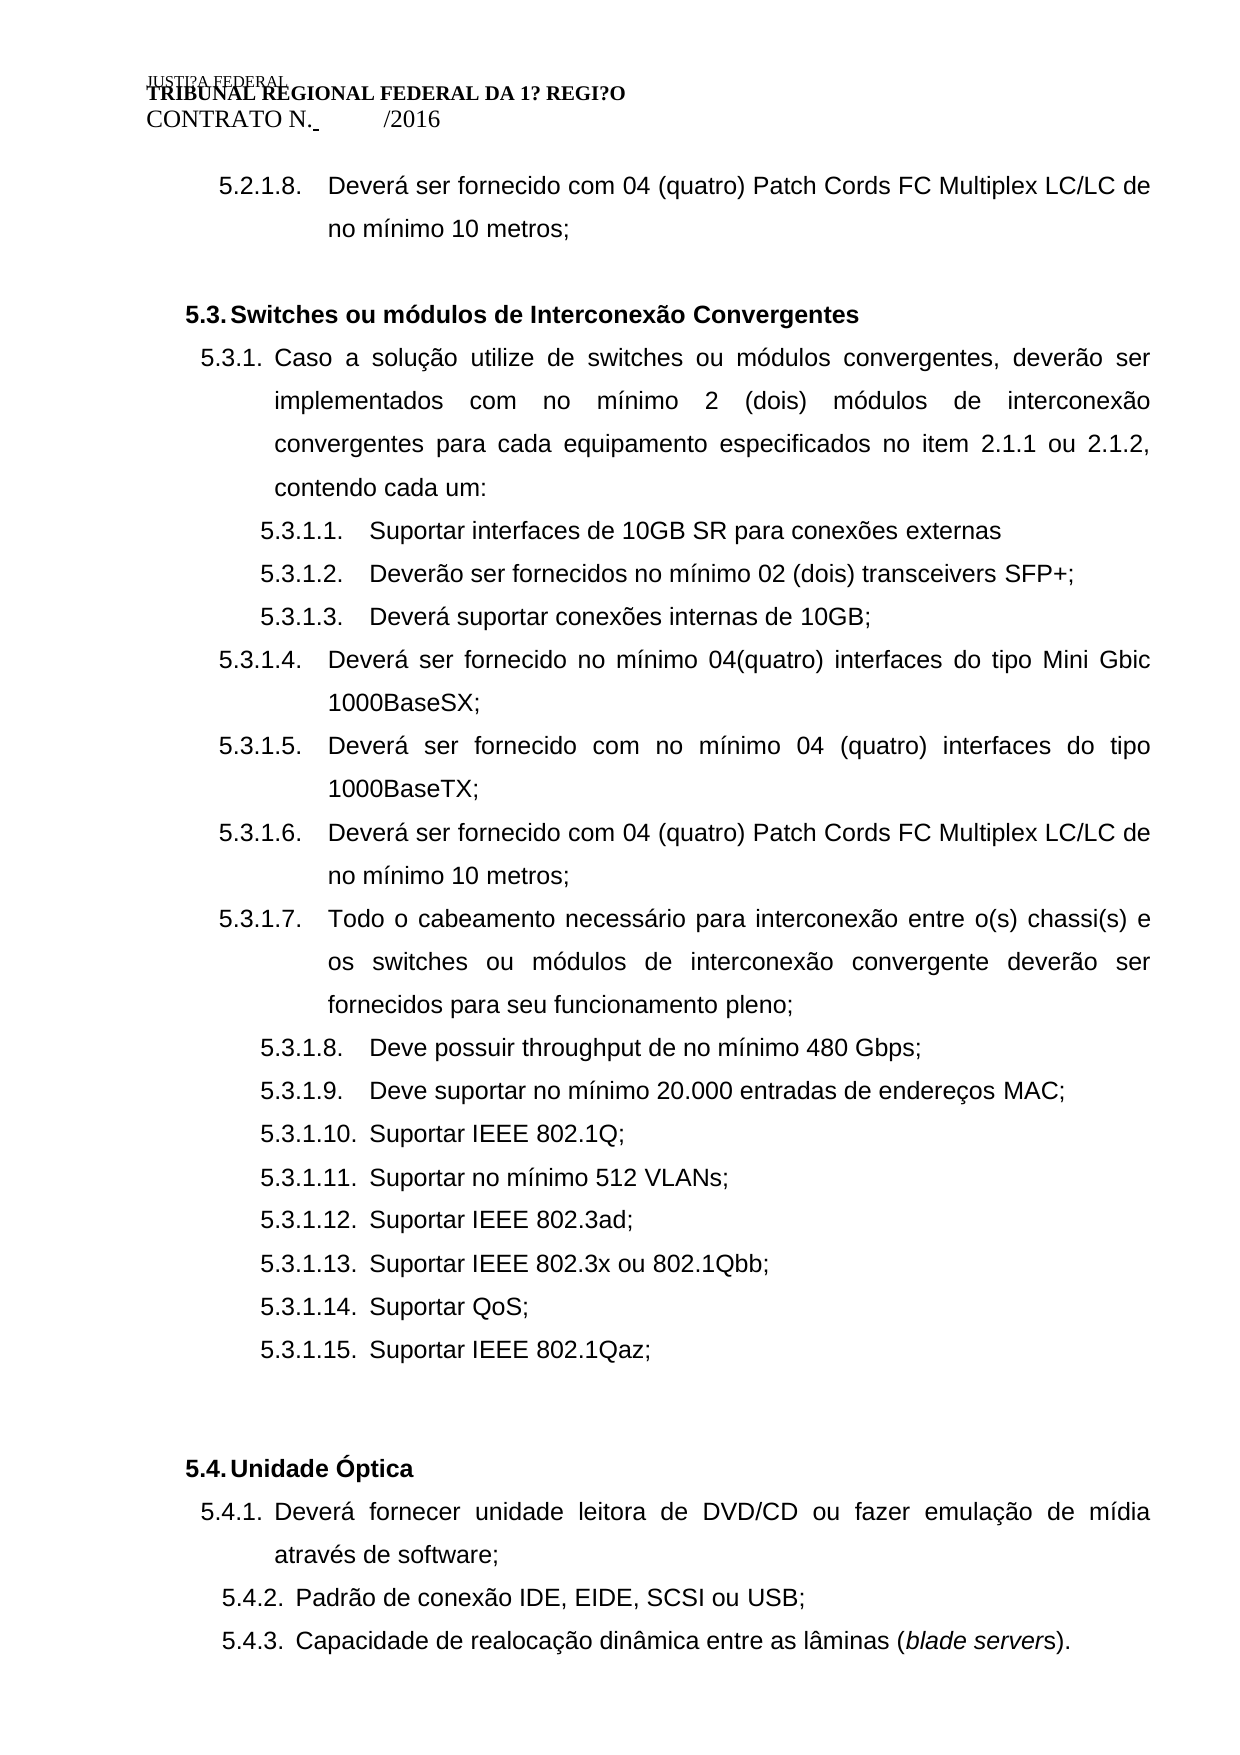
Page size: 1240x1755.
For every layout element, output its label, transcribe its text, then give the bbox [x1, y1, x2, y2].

list Suportar IEEE 802.1Q; [260, 1119, 1196, 1148]
list Deverão ser fornecidos no mínimo 02 (dois) transceivers SFP+; [260, 559, 1196, 587]
list Padrão de conexão IDE, EIDE, SCSI ou USB; [222, 1583, 1196, 1612]
list Deverá ser fornecido com 04 (quatro) Patch Cords FC Multiplex LC/LC de no mínimo 10 metros; [219, 171, 1152, 242]
list Suportar IEEE 802.3ad; [260, 1206, 1196, 1234]
list Suportar interfaces de 10GB SR para conexões externas [260, 516, 1196, 544]
list Todo o cabeamento necessário para interconexão entre o(s) chassi(s) e os switches ou módulos de interconexão convergente deverão ser fornecidos para seu funcionamento pleno; [219, 904, 1152, 1019]
list Suportar IEEE 802.1Qaz; [260, 1335, 1196, 1364]
list Suportar IEEE 802.3x ou 802.1Qbb; [260, 1249, 1196, 1277]
list Deverá ser fornecido com no mínimo 04 (quatro) interfaces do tipo 1000BaseTX; [219, 731, 1152, 803]
list Deverá ser fornecido no mínimo 04(quatro) interfaces do tipo Mini Gbic 1000BaseSX; [219, 645, 1152, 717]
list Deverá fornecer unidade leitora de DVD/CD ou fazer emulação de mídia através de software; [200, 1497, 1152, 1568]
list Deverá ser fornecido com 04 (quatro) Patch Cords FC Multiplex LC/LC de no mínimo 10 metros; [219, 817, 1152, 889]
list Deve suportar no mínimo 20.000 entradas de endereços MAC; [260, 1076, 1196, 1105]
list Deve possuir throughput de no mínimo 480 Gbps; [260, 1033, 1196, 1062]
list Capacidade de realocação dinâmica entre as lâminas (blade servers). [222, 1626, 1196, 1654]
subtitle Unidade Óptica [185, 1453, 1196, 1482]
list Deverá suportar conexões internas de 10GB; [260, 602, 1196, 631]
subtitle Switches ou módulos de Interconexão Convergentes [185, 300, 1196, 329]
list Suportar QoS; [260, 1292, 1196, 1321]
list Caso a solução utilize de switches ou módulos convergentes, deverão ser implementados com no mínimo 2 (dois) módulos de interconexão convergentes para cada equipamento especificados no item 2.1.1 ou 2.1.2, contendo cada um: [200, 343, 1152, 501]
list Suportar no mínimo 512 VLANs; [260, 1162, 1196, 1191]
